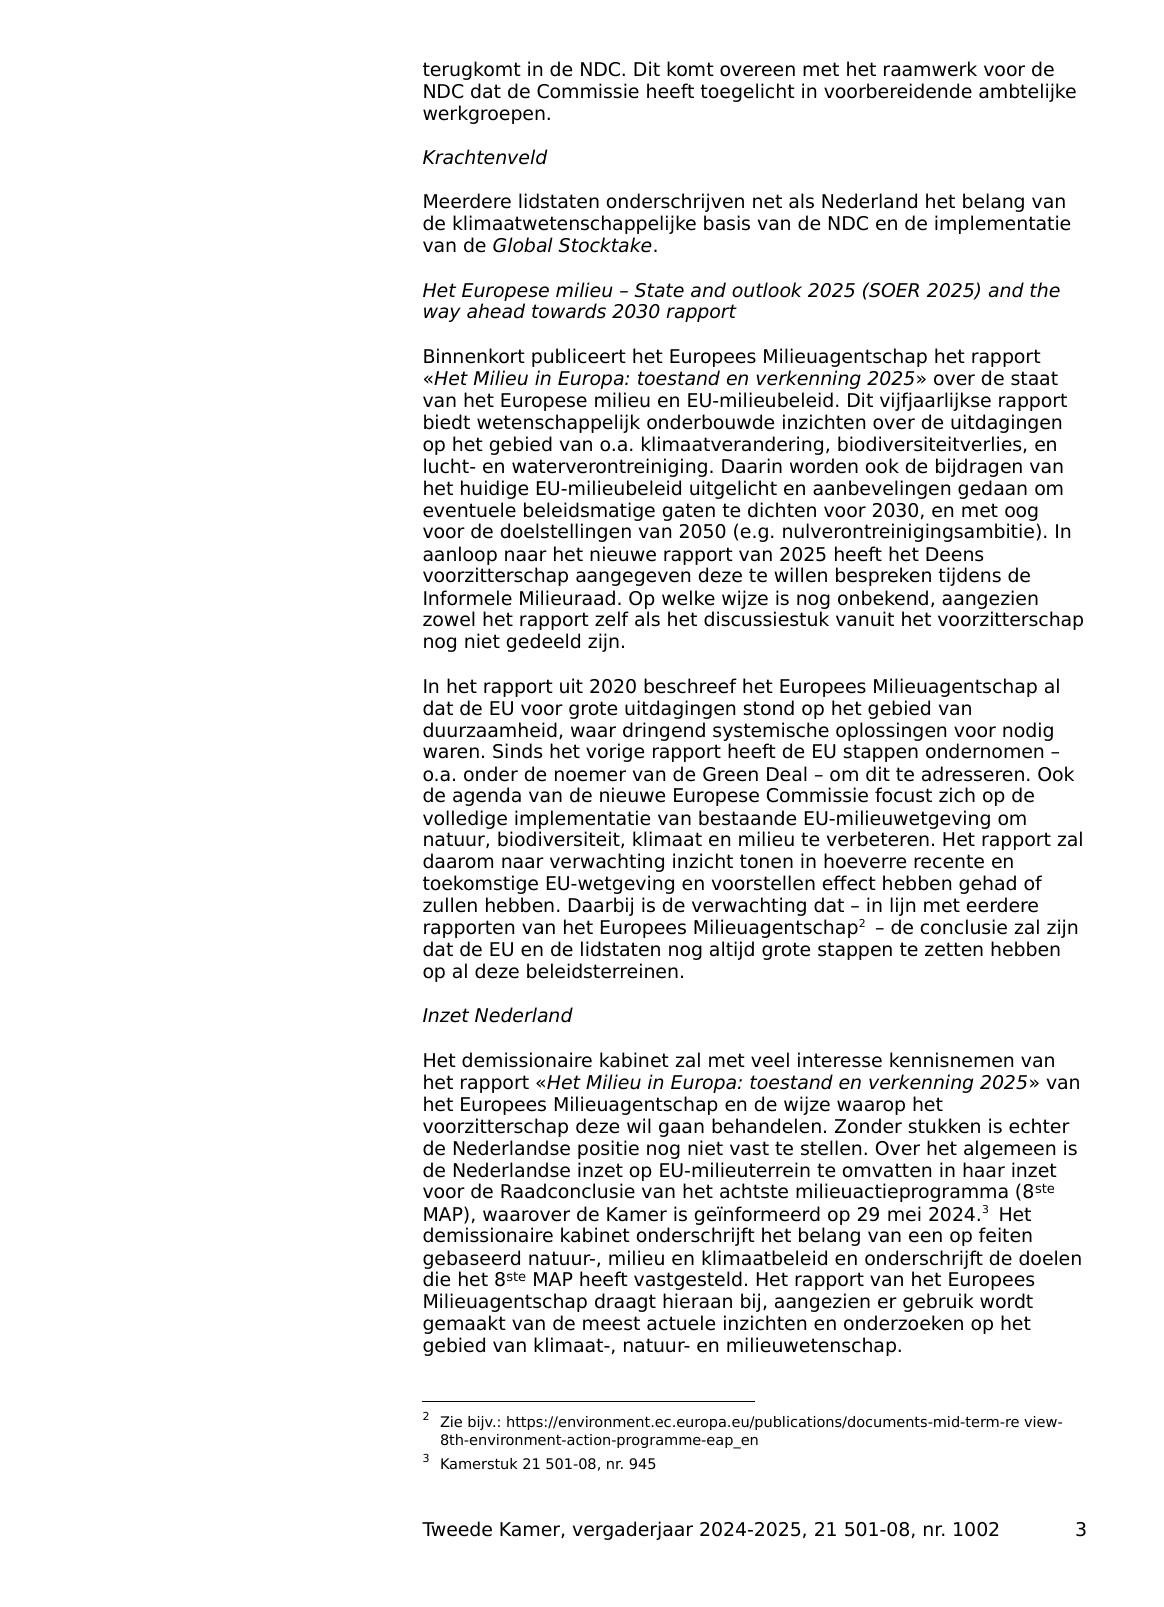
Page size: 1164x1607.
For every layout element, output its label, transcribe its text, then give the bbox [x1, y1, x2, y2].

subtitle Het Europese milieu – State and outlook 2025 (SOER 2025) and the way ahead towards 2030 rapport [422, 279, 1087, 323]
text Het demissionaire kabinet zal met veel interesse kennisnemen van het rapport «Het Milieu in Europa: toestand en verkenning 2025» van het Europees Milieuagentschap en de wijze waarop het voorzitterschap deze wil gaan behandelen. Zonder stukken is echter de Nederlandse positie nog niet vast te stellen. Over het algemeen is de Nederlandse inzet op EU-milieuterrein te omvatten in haar inzet voor de Raadconclusie van het achtste milieuactieprogramma (8ste MAP), waarover de Kamer is geïnformeerd op 29 mei 2024. Het demissionaire kabinet onderschrijft het belang van een op feiten gebaseerd natuur-, milieu en klimaatbeleid en onderschrijft de doelen die het 8ste MAP heeft vastgesteld. Het rapport van het Europees Milieuagentschap draagt hieraan bij, aangezien er gebruik wordt gemaakt van de meest actuele inzichten en onderzoeken op het gebied van klimaat-, natuur- en milieuwetenschap. [422, 1049, 1087, 1357]
subtitle Inzet Nederland [422, 1005, 1087, 1027]
subtitle Krachtenveld [422, 147, 1087, 169]
text terugkomt in de NDC. Dit komt overeen met het raamwerk voor de NDC dat de Commissie heeft toegelicht in voorbereidende ambtelijke werkgroepen. [422, 59, 1087, 125]
text In het rapport uit 2020 beschreef het Europees Milieuagentschap al dat de EU voor grote uitdagingen stond op het gebied van duurzaamheid, waar dringend systemische oplossingen voor nodig waren. Sinds het vorige rapport heeft de EU stappen ondernomen – o.a. onder de noemer van de Green Deal – om dit te adresseren. Ook de agenda van de nieuwe Europese Commissie focust zich op de volledige implementatie van bestaande EU-milieuwetgeving om natuur, biodiversiteit, klimaat en milieu te verbeteren. Het rapport zal daarom naar verwachting inzicht tonen in hoeverre recente en toekomstige EU-wetgeving en voorstellen effect hebben gehad of zullen hebben. Daarbij is de verwachting dat – in lijn met eerdere rapporten van het Europees Milieuagentschap – de conclusie zal zijn dat de EU en de lidstaten nog altijd grote stappen te zetten hebben op al deze beleidsterreinen. [422, 676, 1087, 983]
text Binnenkort publiceert het Europees Milieuagentschap het rapport «Het Milieu in Europa: toestand en verkenning 2025» over de staat van het Europese milieu en EU-milieubeleid. Dit vijfjaarlijkse rapport biedt wetenschappelijk onderbouwde inzichten over de uitdagingen op het gebied van o.a. klimaatverandering, biodiversiteitverlies, en lucht- en waterverontreiniging. Daarin worden ook de bijdragen van het huidige EU-milieubeleid uitgelicht en aanbevelingen gedaan om eventuele beleidsmatige gaten te dichten voor 2030, en met oog voor de doelstellingen van 2050 (e.g. nulverontreinigingsambitie). In aanloop naar het nieuwe rapport van 2025 heeft het Deens voorzitterschap aangegeven deze te willen bespreken tijdens de Informele Milieuraad. Op welke wijze is nog onbekend, aangezien zowel het rapport zelf als het discussiestuk vanuit het voorzitterschap nog niet gedeeld zijn. [422, 346, 1087, 653]
text Meerdere lidstaten onderschrijven net als Nederland het belang van de klimaatwetenschappelijke basis van de NDC en de implementatie van de Global Stocktake. [422, 191, 1087, 257]
text Kamerstuk 21 501-08, nr. 945 [422, 1452, 1087, 1474]
text Zie bijv.: https://environment.ec.europa.eu/publications/documents-mid-term-re view-8th-environment-action-programme-eap_en [422, 1410, 1087, 1449]
